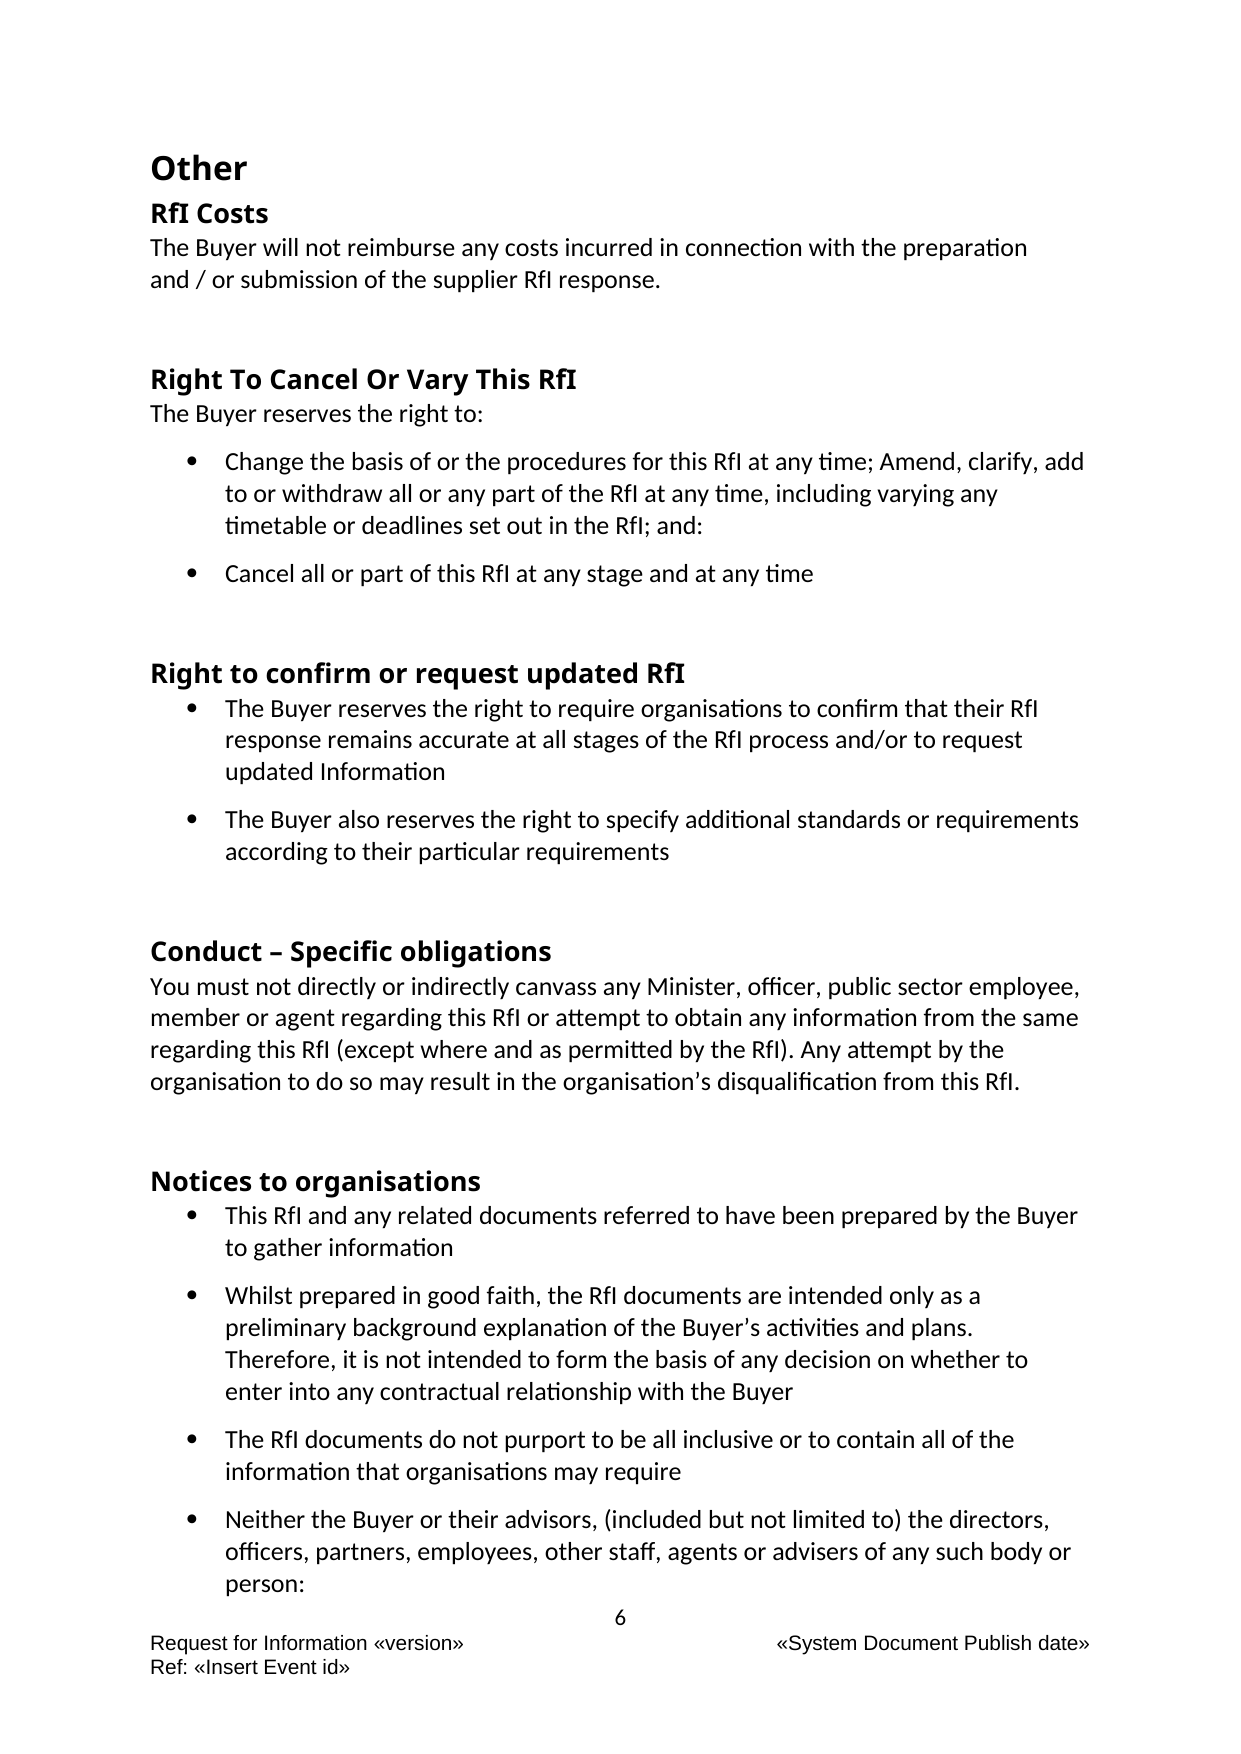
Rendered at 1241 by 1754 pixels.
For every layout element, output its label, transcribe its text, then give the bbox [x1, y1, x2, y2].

list Whilst prepared in good faith, the RfI documents are intended only as a preliminary background explanation of the Buyer’s activities and plans. Therefore, it is not intended to form the basis of any decision on whether to enter into any contractual relationship with the Buyer [187, 1279, 1090, 1406]
subtitle RfI Costs [150, 194, 1090, 231]
list The RfI documents do not purport to be all inclusive or to contain all of the information that organisations may require [187, 1423, 1090, 1487]
text The Buyer will not reimburse any costs incurred in connection with the preparation and / or submission of the supplier RfI response. [150, 231, 1090, 295]
subtitle Conduct – Specific obligations [150, 933, 1090, 969]
subtitle Other [150, 145, 1090, 190]
list Neither the Buyer or their advisors, (included but not limited to) the directors, officers, partners, employees, other staff, agents or advisers of any such body or person: [187, 1503, 1090, 1598]
list The Buyer also reserves the right to specify additional standards or requirements according to their particular requirements [187, 804, 1090, 867]
text You must not directly or indirectly canvass any Minister, officer, public sector employee, member or agent regarding this RfI or attempt to obtain any information from the same regarding this RfI (except where and as permitted by the RfI). Any attempt by the organisation to do so may result in the organisation’s disqualification from this RfI. [150, 969, 1090, 1097]
text The Buyer reserves the right to: [150, 397, 1090, 429]
list Cancel all or part of this RfI at any stage and at any time [187, 557, 1090, 589]
list The Buyer reserves the right to require organisations to confirm that their RfI response remains accurate at all stages of the RfI process and/or to request updated Information [187, 692, 1090, 787]
list Change the basis of or the procedures for this RfI at any time; Amend, clarify, add to or withdraw all or any part of the RfI at any time, including varying any timetable or deadlines set out in the RfI; and: [187, 446, 1090, 541]
list This RfI and any related documents referred to have been prepared by the Buyer to gather information [187, 1199, 1090, 1263]
subtitle Right To Cancel Or Vary This RfI [150, 360, 1090, 397]
subtitle Right to confirm or request updated RfI [150, 655, 1090, 692]
subtitle Notices to organisations [150, 1162, 1090, 1199]
